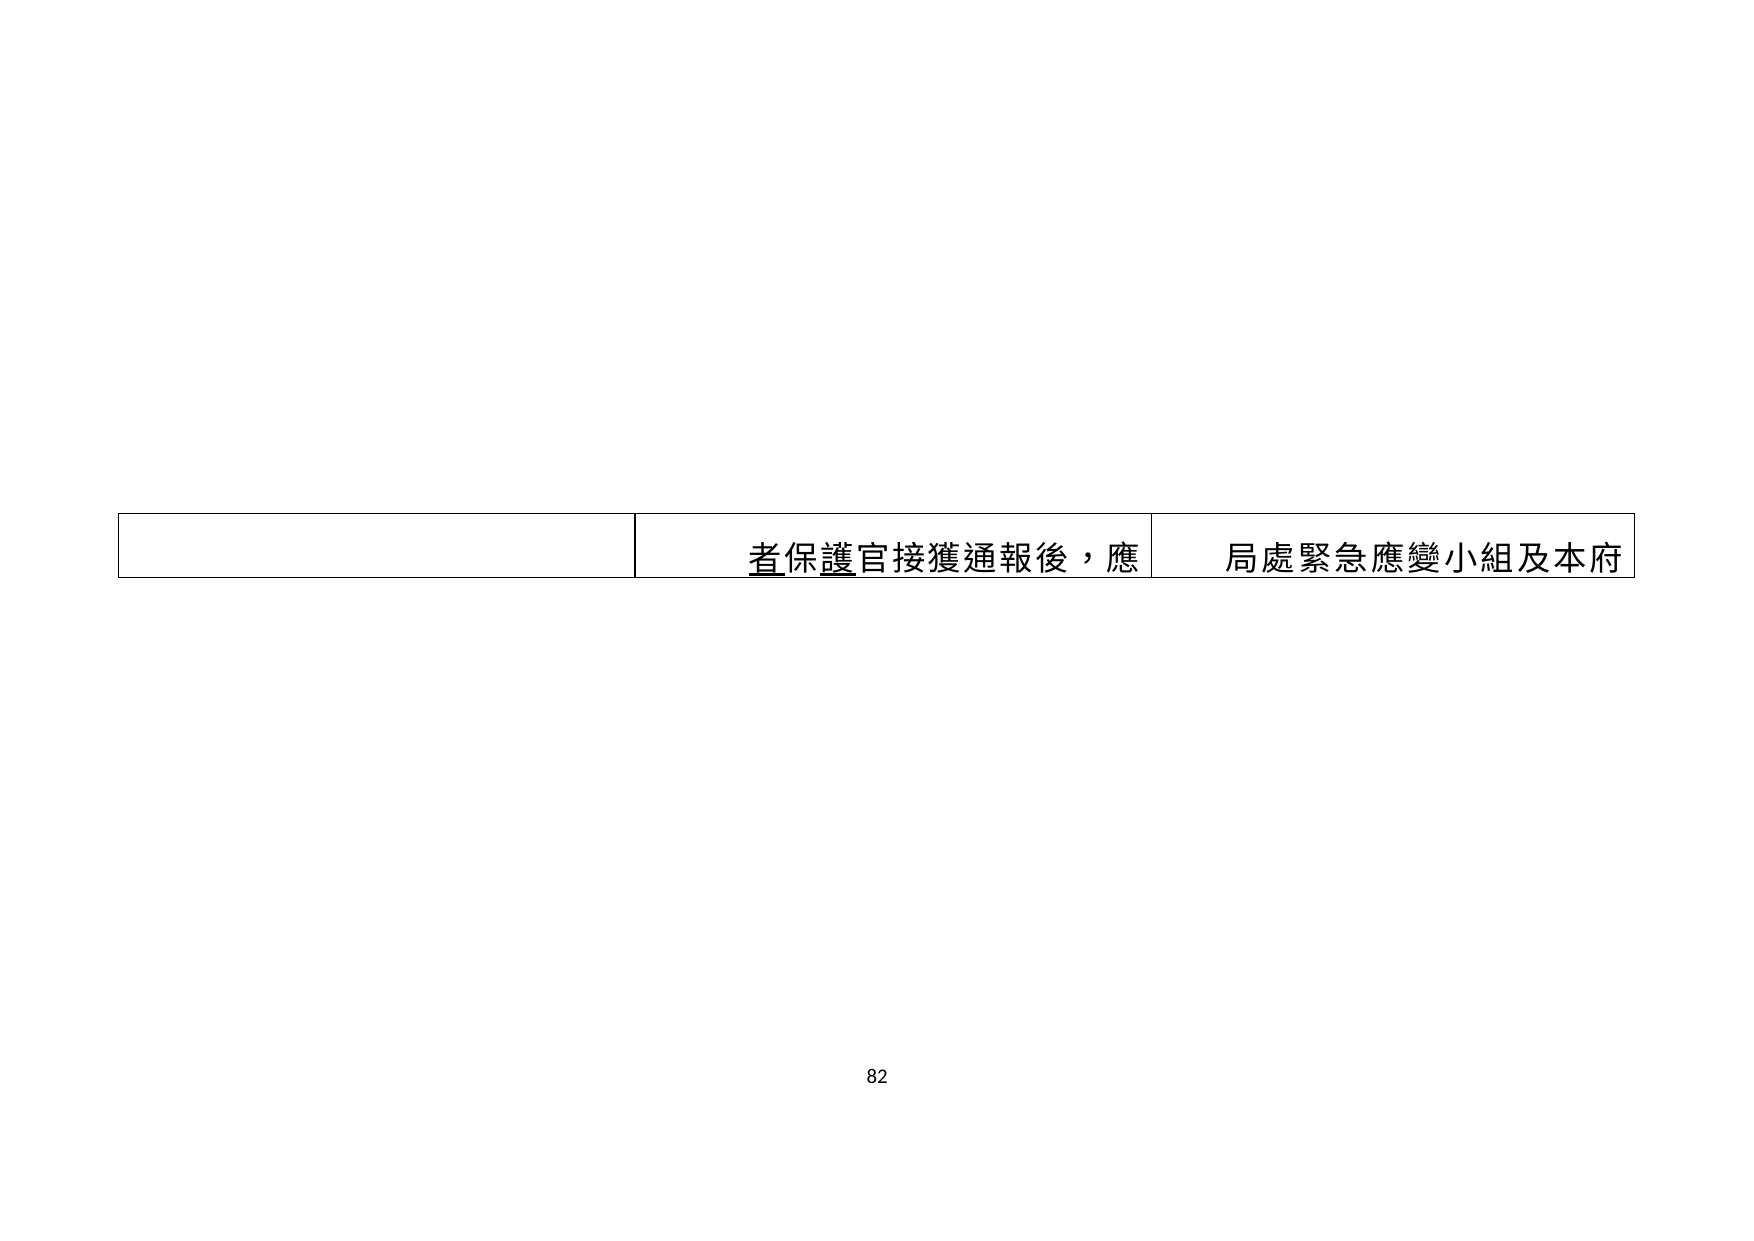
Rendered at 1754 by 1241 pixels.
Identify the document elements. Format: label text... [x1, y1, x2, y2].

table_cell 局處緊急應變小組及本府 [1152, 514, 1634, 577]
table_cell 者保護官接獲通報後，應 [636, 514, 1151, 577]
table_cell [119, 514, 634, 577]
